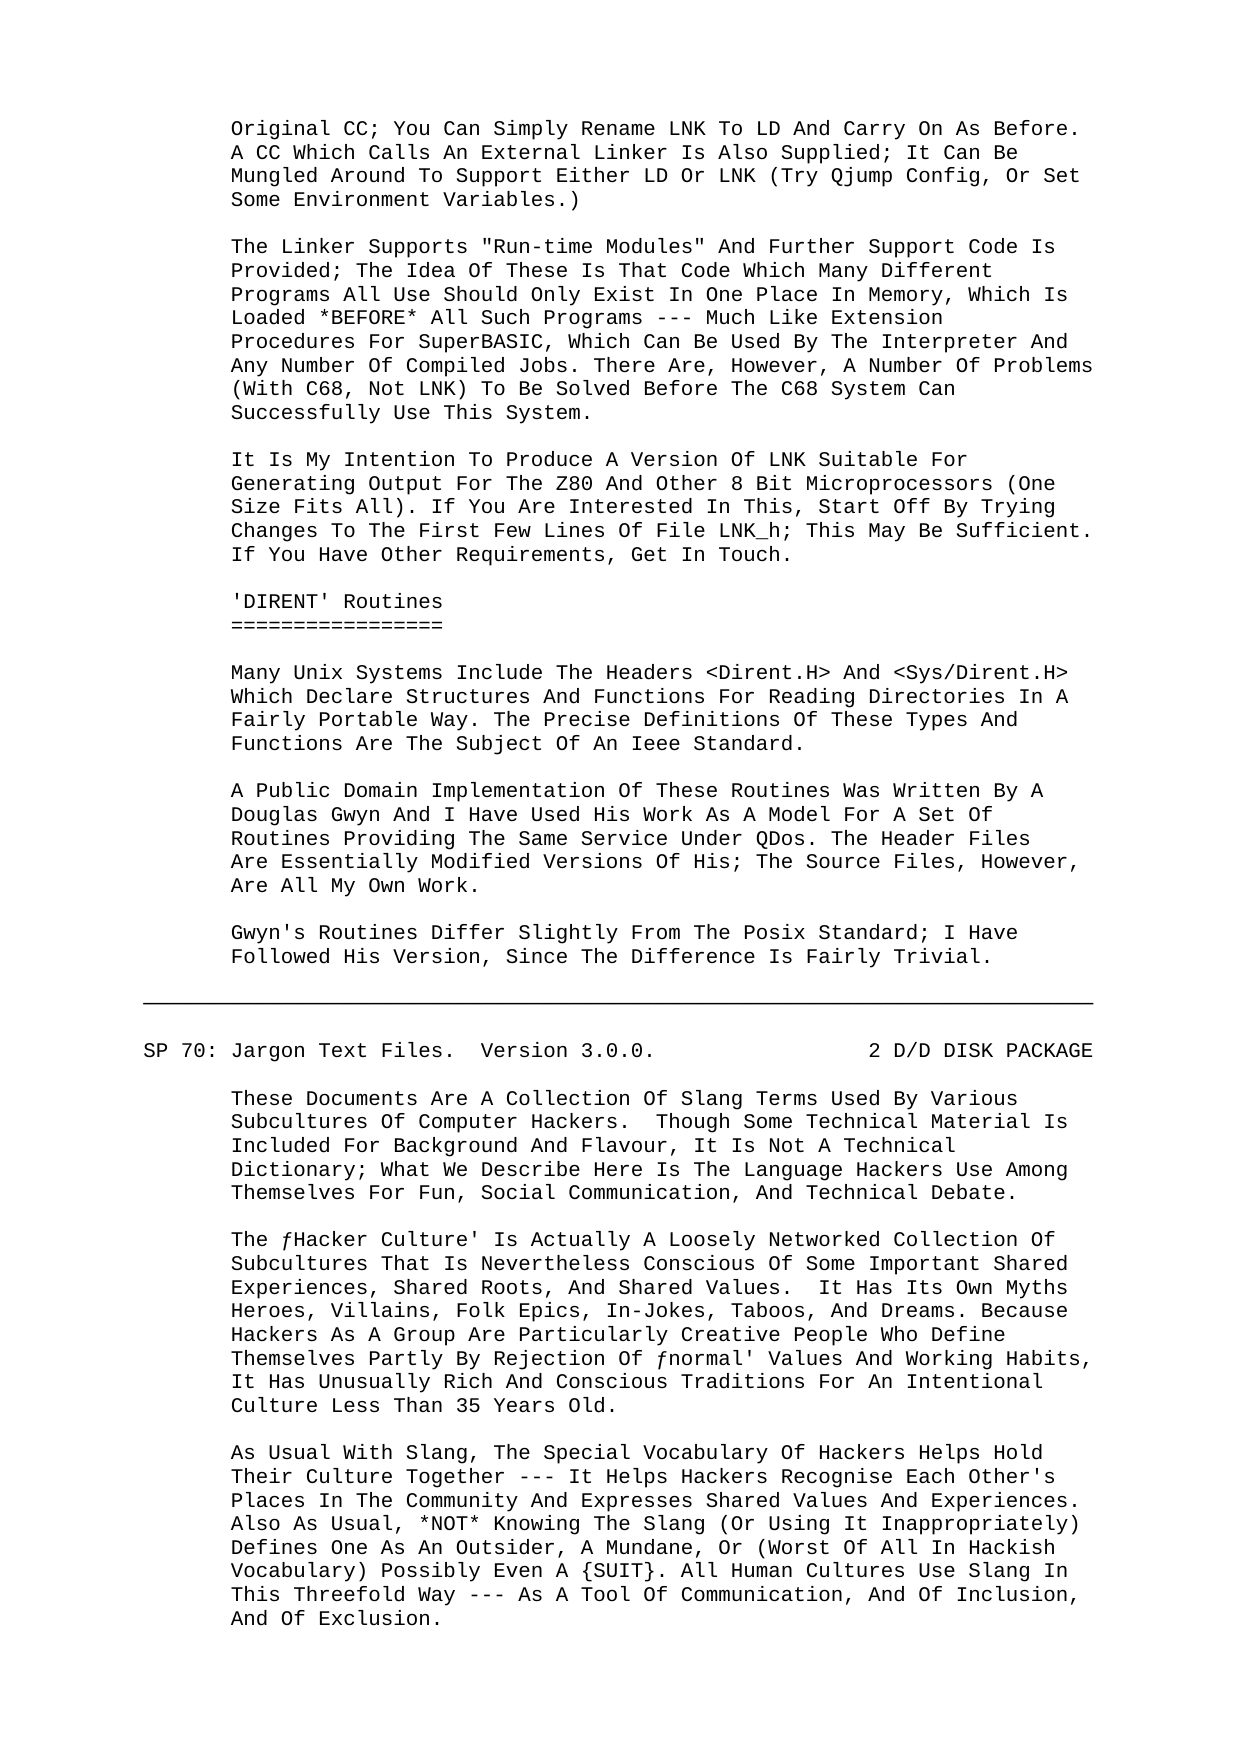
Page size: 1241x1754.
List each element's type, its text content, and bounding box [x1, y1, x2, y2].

text Successfully Use This System. [118, 402, 1122, 426]
text Generating Output For The Z80 And Other 8 Bit Microprocessors (One [118, 473, 1122, 496]
text Provided; The Idea Of These Is That Code Which Many Different [118, 260, 1122, 284]
text (With C68, Not LNK) To Be Solved Before The C68 System Can [118, 378, 1122, 402]
text Douglas Gwyn And I Have Used His Work As A Model For A Set Of [118, 804, 1122, 827]
text Their Culture Together --- It Helps Hackers Recognise Each Other's [118, 1466, 1122, 1489]
text Original CC; You Can Simply Rename LNK To LD And Carry On As Before. [118, 118, 1122, 142]
text This Threefold Way --- As A Tool Of Communication, And Of Inclusion, [118, 1584, 1122, 1608]
text Culture Less Than 35 Years Old. [118, 1395, 1122, 1419]
text The ƒHacker Culture' Is Actually A Loosely Networked Collection Of [118, 1229, 1122, 1253]
text Programs All Use Should Only Exist In One Place In Memory, Which Is [118, 284, 1122, 307]
text Procedures For SuperBASIC, Which Can Be Used By The Interpreter And [118, 331, 1122, 354]
text Heroes, Villains, Folk Epics, In-Jokes, Taboos, And Dreams. Because [118, 1300, 1122, 1324]
text Routines Providing The Same Service Under QDos. The Header Files [118, 827, 1122, 851]
text ================= [118, 615, 1122, 638]
text Mungled Around To Support Either LD Or LNK (Try Qjump Config, Or Set [118, 165, 1122, 189]
text Included For Background And Flavour, It Is Not A Technical [118, 1135, 1122, 1158]
text It Is My Intention To Produce A Version Of LNK Suitable For [118, 449, 1122, 473]
text Hackers As A Group Are Particularly Creative People Who Define [118, 1324, 1122, 1348]
text 'DIRENT' Routines [118, 591, 1122, 615]
text Also As Usual, *NOT* Knowing The Slang (Or Using It Inappropriately) [118, 1513, 1122, 1537]
text Any Number Of Compiled Jobs. There Are, However, A Number Of Problems [118, 354, 1122, 378]
text A CC Which Calls An External Linker Is Also Supplied; It Can Be [118, 142, 1122, 165]
text And Of Exclusion. [118, 1608, 1122, 1631]
text Subcultures Of Computer Hackers. Though Some Technical Material Is [118, 1111, 1122, 1135]
text Size Fits All). If You Are Interested In This, Start Off By Trying [118, 496, 1122, 520]
text Themselves For Fun, Social Communication, And Technical Debate. [118, 1182, 1122, 1206]
text Some Environment Variables.) [118, 189, 1122, 213]
text Vocabulary) Possibly Even A {SUIT}. All Human Cultures Use Slang In [118, 1561, 1122, 1584]
text Fairly Portable Way. The Precise Definitions Of These Types And [118, 709, 1122, 733]
text It Has Unusually Rich And Conscious Traditions For An Intentional [118, 1371, 1122, 1395]
text SP 70: Jargon Text Files. Version 3.0.0. 2 D/D DISK PACKAGE [118, 1040, 1122, 1064]
text Loaded *BEFORE* All Such Programs --- Much Like Extension [118, 307, 1122, 331]
text Defines One As An Outsider, A Mundane, Or (Worst Of All In Hackish [118, 1537, 1122, 1561]
text ──────────────────────────────────────────────────────────────────────────── [118, 993, 1122, 1017]
text Many Unix Systems Include The Headers <Dirent.H> And <Sys/Dirent.H> [118, 662, 1122, 686]
text As Usual With Slang, The Special Vocabulary Of Hackers Helps Hold [118, 1442, 1122, 1466]
text Are Essentially Modified Versions Of His; The Source Files, However, [118, 851, 1122, 875]
text Which Declare Structures And Functions For Reading Directories In A [118, 686, 1122, 709]
text Dictionary; What We Describe Here Is The Language Hackers Use Among [118, 1158, 1122, 1182]
text Are All My Own Work. [118, 875, 1122, 898]
text Gwyn's Routines Differ Slightly From The Posix Standard; I Have [118, 922, 1122, 946]
text The Linker Supports "Run-time Modules" And Further Support Code Is [118, 236, 1122, 260]
text If You Have Other Requirements, Get In Touch. [118, 544, 1122, 567]
text Changes To The First Few Lines Of File LNK_h; This May Be Sufficient. [118, 520, 1122, 544]
text Themselves Partly By Rejection Of ƒnormal' Values And Working Habits, [118, 1348, 1122, 1371]
text Subcultures That Is Nevertheless Conscious Of Some Important Shared [118, 1253, 1122, 1277]
text Experiences, Shared Roots, And Shared Values. It Has Its Own Myths [118, 1277, 1122, 1300]
text Places In The Community And Expresses Shared Values And Experiences. [118, 1489, 1122, 1513]
text Followed His Version, Since The Difference Is Fairly Trivial. [118, 946, 1122, 969]
text These Documents Are A Collection Of Slang Terms Used By Various [118, 1088, 1122, 1111]
text Functions Are The Subject Of An Ieee Standard. [118, 733, 1122, 757]
text A Public Domain Implementation Of These Routines Was Written By A [118, 780, 1122, 804]
